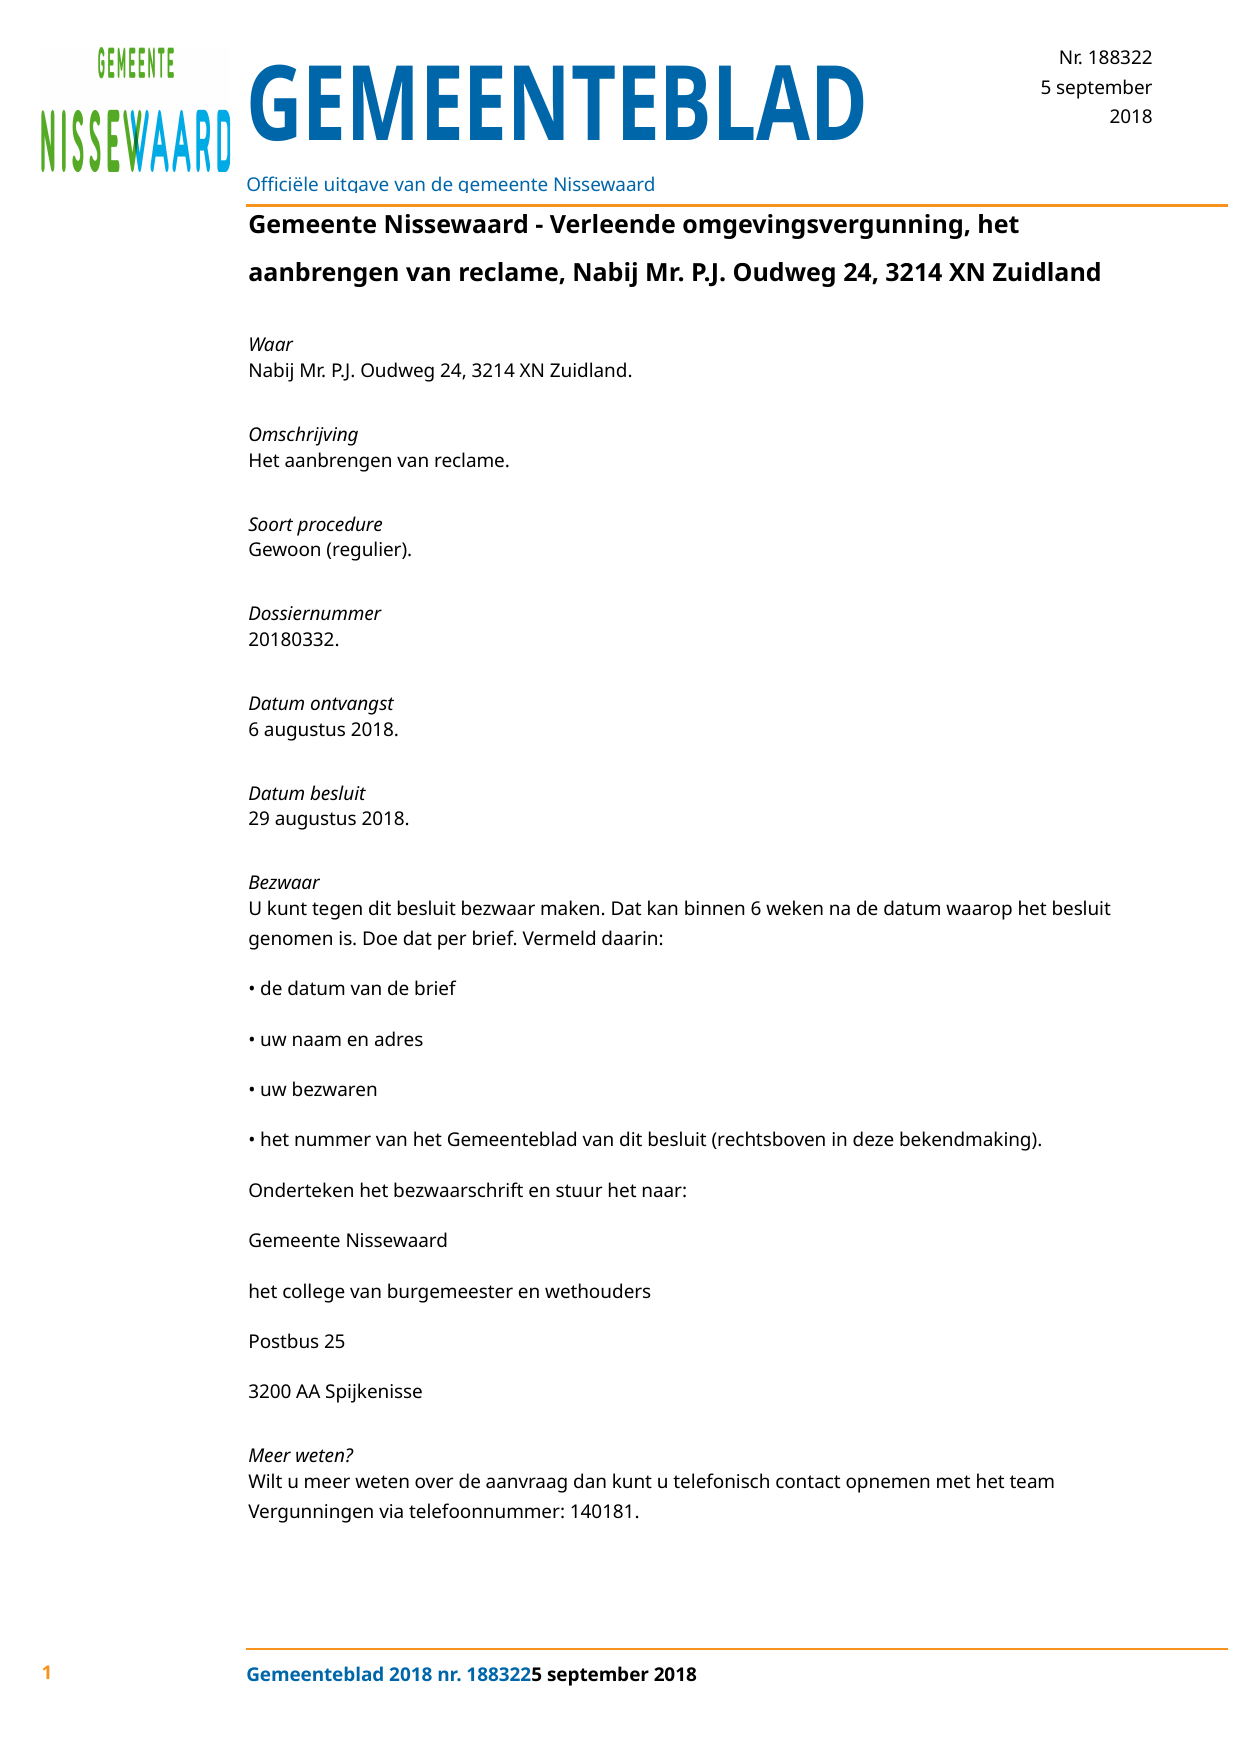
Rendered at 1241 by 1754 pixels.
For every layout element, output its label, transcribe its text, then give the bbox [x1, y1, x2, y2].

text U kunt tegen dit besluit bezwaar maken. Dat kan binnen 6 weken na de datum waarop het besluit genomen is. Doe dat per brief. Vermeld daarin: [248, 895, 1152, 951]
picture [41, 47, 231, 172]
text Datum ontvangst [248, 690, 1152, 716]
text Waar [248, 331, 1152, 357]
picture [176, 157, 187, 172]
text 3200 AA Spijkenisse [248, 1379, 1152, 1404]
text Postbus 25 [248, 1328, 1152, 1354]
text • de datum van de brief [248, 975, 1152, 1001]
text Meer weten? [248, 1443, 1152, 1468]
text Gewoon (regulier). [248, 537, 1152, 562]
text • uw naam en adres [248, 1026, 1152, 1051]
text Omschrijving [248, 421, 1152, 447]
picture [200, 151, 206, 172]
text Gemeente Nissewaard [248, 1227, 1152, 1253]
text Nabij Mr. P.J. Oudweg 24, 3214 XN Zuidland. [248, 357, 1152, 383]
text Datum besluit [248, 780, 1152, 806]
text Wilt u meer weten over de aanvraag dan kunt u telefonisch contact opnemen met het team Vergunningen via telefoonnummer: 140181. [248, 1468, 1152, 1524]
picture [201, 122, 206, 138]
text • uw bezwaren [248, 1076, 1152, 1102]
text Bezwaar [248, 869, 1152, 895]
text • het nummer van het Gemeenteblad van dit besluit (rechtsboven in deze bekendmaking). [248, 1127, 1152, 1152]
text 20180332. [248, 626, 1152, 652]
text het college van burgemeester en wethouders [248, 1278, 1152, 1303]
text Gemeente Nissewaard - Verleende omgevingsvergunning, het aanbrengen van reclame, Nabij Mr. P.J. Oudweg 24, 3214 XN Zuidland [248, 207, 1152, 288]
text Dossiernummer [248, 601, 1152, 626]
picture [154, 157, 165, 172]
text Het aanbrengen van reclame. [248, 447, 1152, 473]
text 29 augustus 2018. [248, 806, 1152, 831]
text Onderteken het bezwaarschrift en stuur het naar: [248, 1177, 1152, 1203]
picture [222, 122, 227, 160]
text Soort procedure [248, 511, 1152, 537]
text 6 augustus 2018. [248, 716, 1152, 742]
